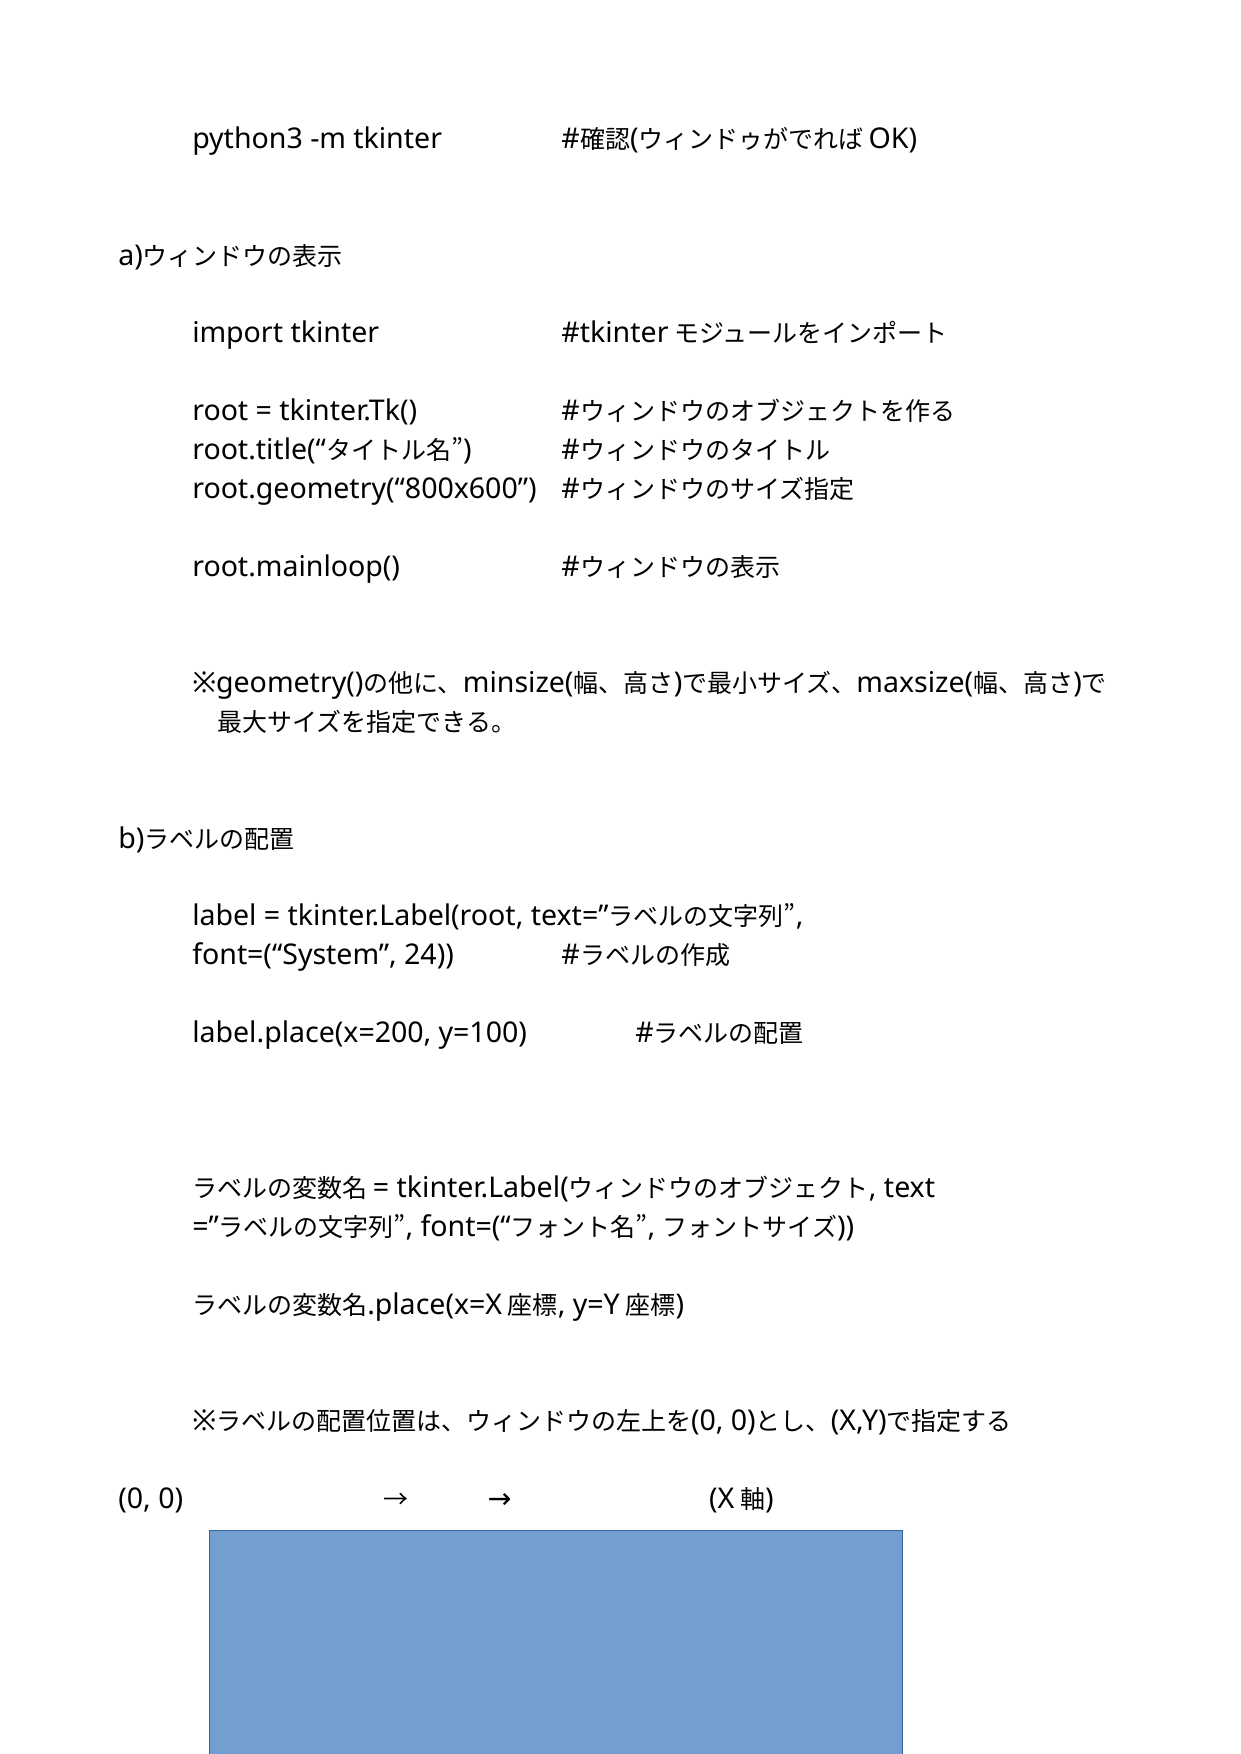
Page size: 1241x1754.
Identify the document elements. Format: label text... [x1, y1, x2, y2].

text ラベルの変数名 = tkinter.Label(ウィンドウのオブジェクト, text [118, 1167, 1122, 1206]
text root.mainloop() #ウィンドウの表示 [118, 546, 1122, 584]
text label = tkinter.Label(root, text=”ラベルの文字列”, [118, 895, 1122, 934]
text root.title(“タイトル名”) #ウィンドウのタイトル [118, 429, 1122, 468]
text label.place(x=200, y=100) #ラベルの配置 [118, 1012, 1122, 1051]
text a)ウィンドウの表示 [118, 235, 1122, 273]
text python3 -m tkinter #確認(ウィンドゥがでればOK) [118, 118, 1122, 157]
text =”ラベルの文字列”, font=(“フォント名”, フォントサイズ)) [118, 1206, 1122, 1245]
text root.geometry(“800x600”) #ウィンドウのサイズ指定 [118, 468, 1122, 507]
text ※geometry()の他に、minsize(幅、高さ)で最小サイズ、maxsize(幅、高さ)で [118, 662, 1122, 701]
text ※ラベルの配置位置は、ウィンドウの左上を(0, 0)とし、(X,Y)で指定する [118, 1400, 1122, 1439]
text (0, 0) → → (X軸) [118, 1478, 1122, 1517]
text 最大サイズを指定できる。 [118, 701, 1122, 740]
text font=(“System”, 24)) #ラベルの作成 [118, 934, 1122, 973]
text root = tkinter.Tk() #ウィンドウのオブジェクトを作る [118, 390, 1122, 429]
text b)ラベルの配置 [118, 817, 1122, 856]
text import tkinter #tkinterモジュールをインポート [118, 312, 1122, 351]
text ラベルの変数名.place(x=X座標, y=Y座標) [118, 1284, 1122, 1323]
